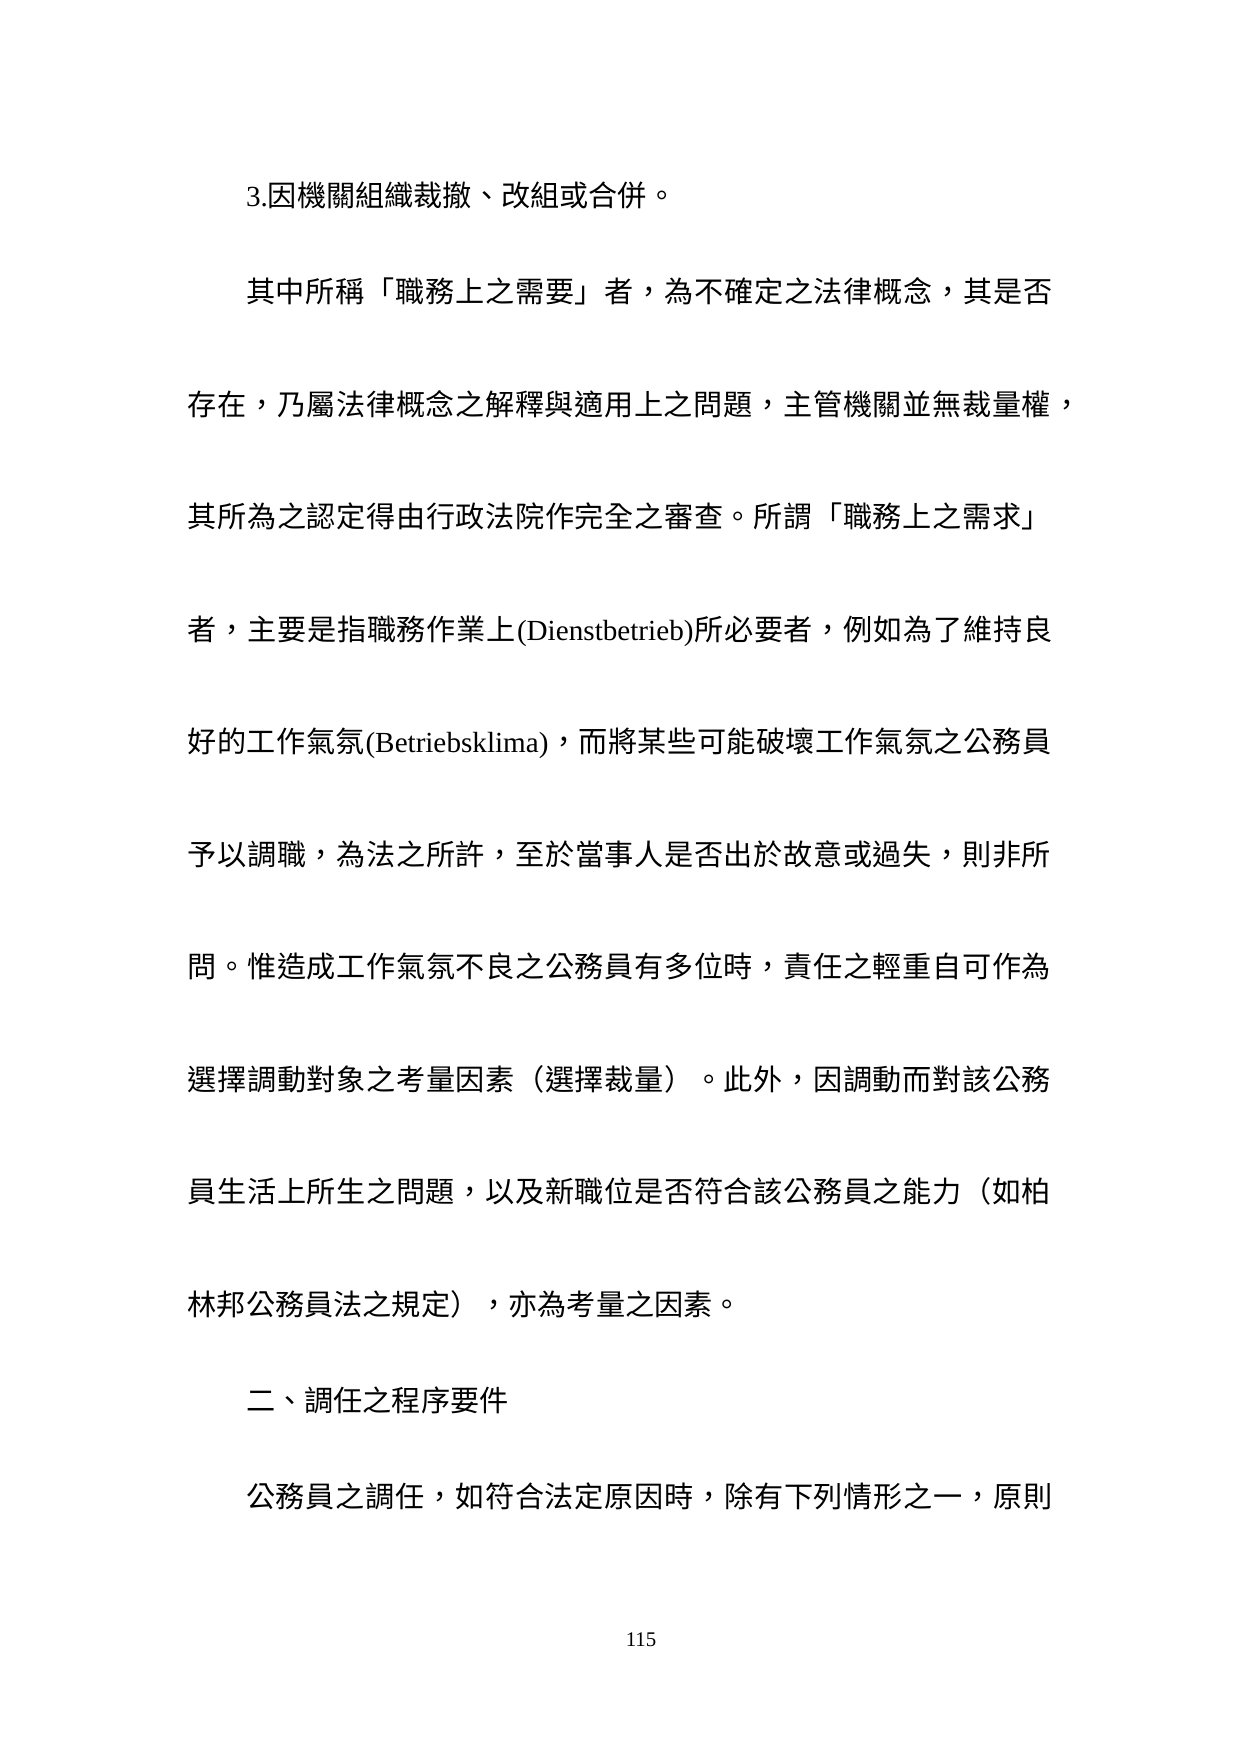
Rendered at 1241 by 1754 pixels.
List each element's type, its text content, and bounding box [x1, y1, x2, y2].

text 3.因機關組織裁撤、改組或合併。 [187, 150, 1053, 225]
text 公務員之調任，如符合法定原因時，除有下列情形之一，原則 [187, 1451, 1053, 1526]
text 其中所稱「職務上之需要」者，為不確定之法律概念，其是否存在，乃屬法律概念之解釋與適用上之問題，主管機關並無裁量權，其所為之認定得由行政法院作完全之審查。所謂「職務上之需求」者，主要是指職務作業上(Dienstbetrieb)所必要者，例如為了維持良好的工作氣氛(Betriebsklima)，而將某些可能破壞工作氣氛之公務員予以調職，為法之所許，至於當事人是否出於故意或過失，則非所問。惟造成工作氣氛不良之公務員有多位時，責任之輕重自可作為選擇調動對象之考量因素（選擇裁量）。此外，因調動而對該公務員生活上所生之問題，以及新職位是否符合該公務員之能力（如柏林邦公務員法之規定），亦為考量之因素。 [187, 246, 1053, 1334]
text 二、調任之程序要件 [187, 1355, 1053, 1430]
